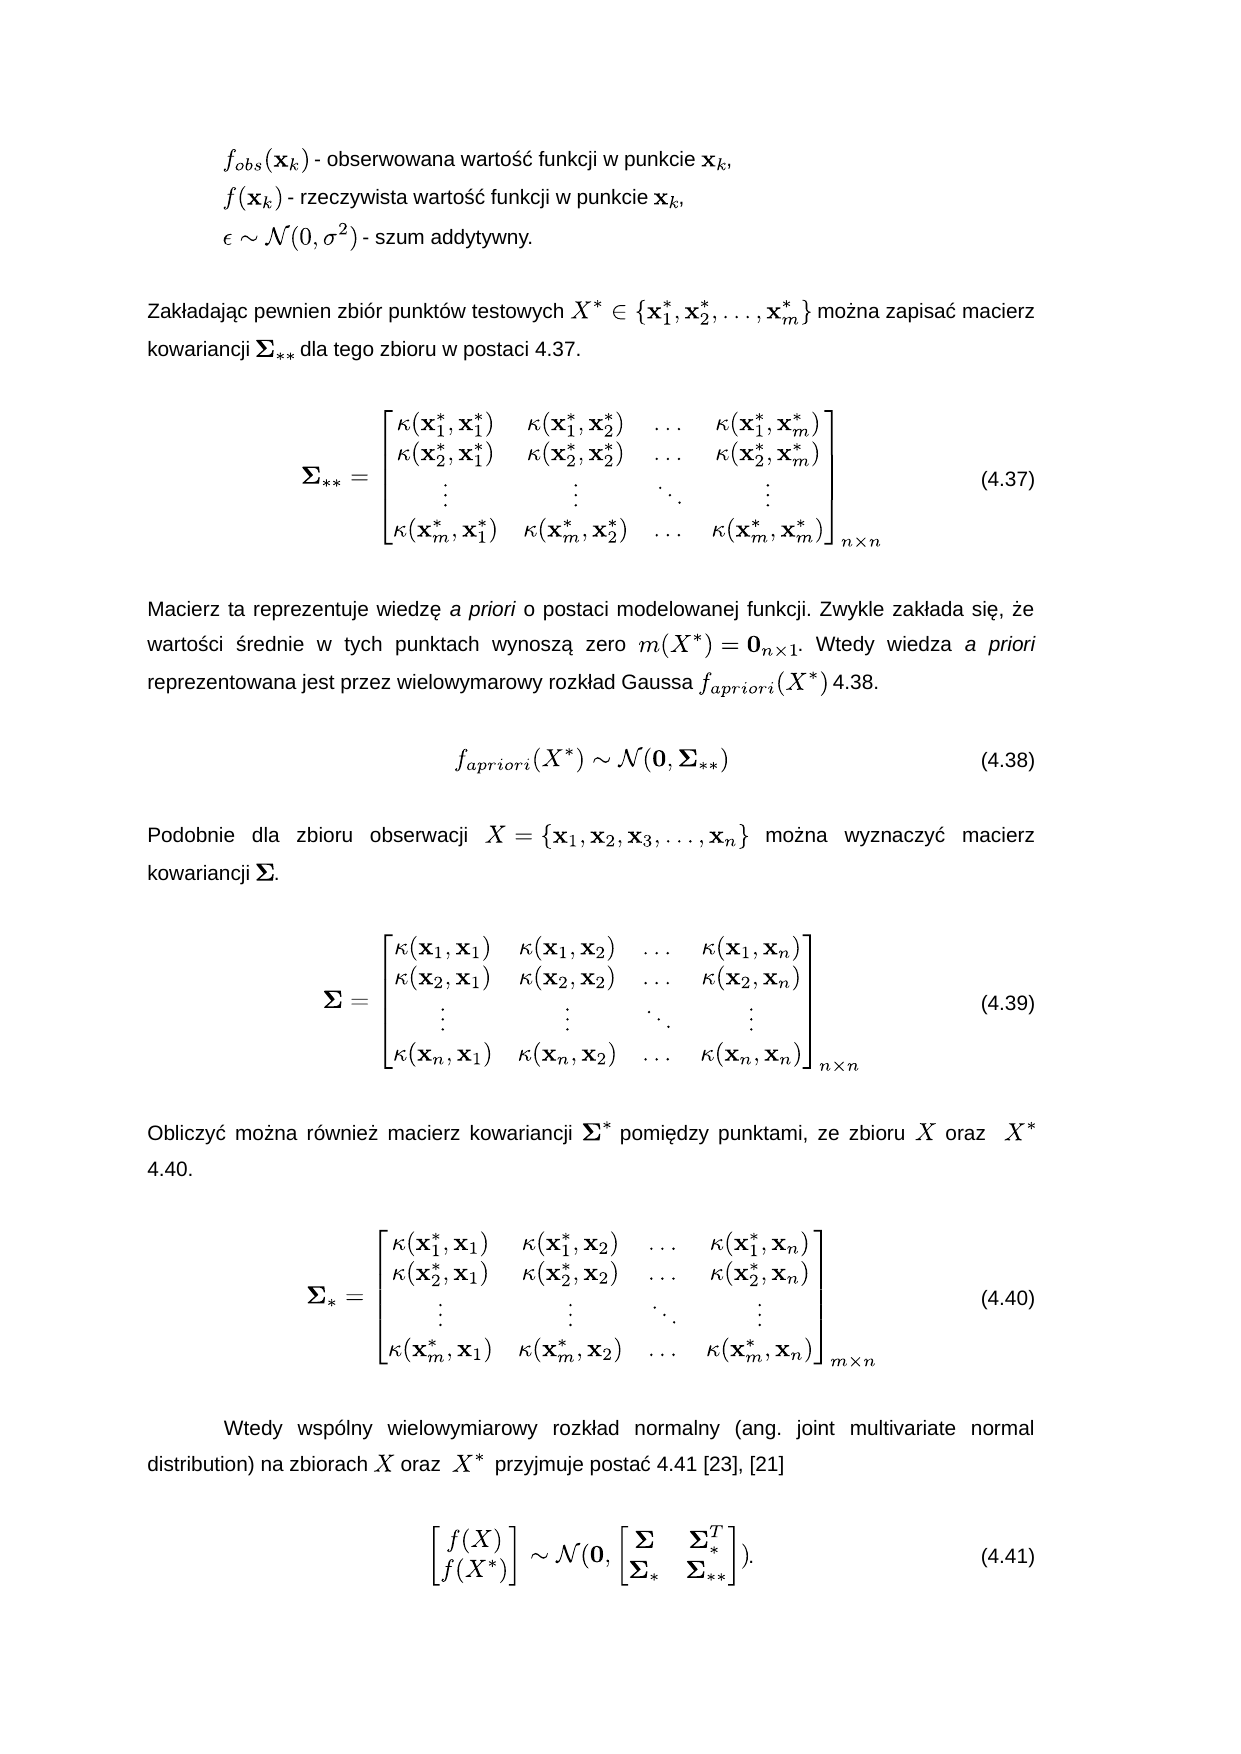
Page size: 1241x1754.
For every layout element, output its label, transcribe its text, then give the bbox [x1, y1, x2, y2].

text Wtedy wspólny wielowymiarowy rozkład normalny (ang. joint multivariate normal distribution) na zbiorach oraz przyjmuje postać 4.41 [23], [21] [147, 1416, 1035, 1476]
text - rzeczywista wartość funkcji w punkcie , [276, 185, 1035, 211]
text (4.39) [811, 934, 1035, 1071]
text [147, 1525, 710, 1586]
text [147, 410, 842, 547]
text . (4.41) [723, 1525, 1035, 1586]
text [147, 1230, 832, 1367]
text (4.40) [822, 1230, 1035, 1367]
text - szum addytywny. [352, 223, 1035, 251]
text Obliczyć można również macierz kowariancji pomiędzy punktami, ze zbioru oraz 4.40. [147, 1121, 1035, 1180]
text (4.37) [833, 410, 1035, 547]
text (4.38) [147, 746, 1035, 773]
text [147, 185, 245, 211]
text Macierz ta reprezentuje wiedzę a priori o postaci modelowanej funkcji. Zwykle zakłada się, że wartości średnie w tych punktach wynoszą zero . Wtedy wiedza a priori reprezentowana jest przez wielowymarowy rozkład Gaussa 4.38. [147, 596, 1035, 697]
text [147, 223, 296, 251]
text - obserwowana wartość funkcji w punkcie , [147, 147, 1035, 173]
text [147, 934, 820, 1071]
text Zakładając pewnien zbiór punktów testowych można zapisać macierz kowariancji dla tego zbioru w postaci 4.37. [147, 299, 1035, 361]
text Podobnie dla zbioru obserwacji można wyznaczyć macierz kowariancji . [147, 823, 1035, 885]
